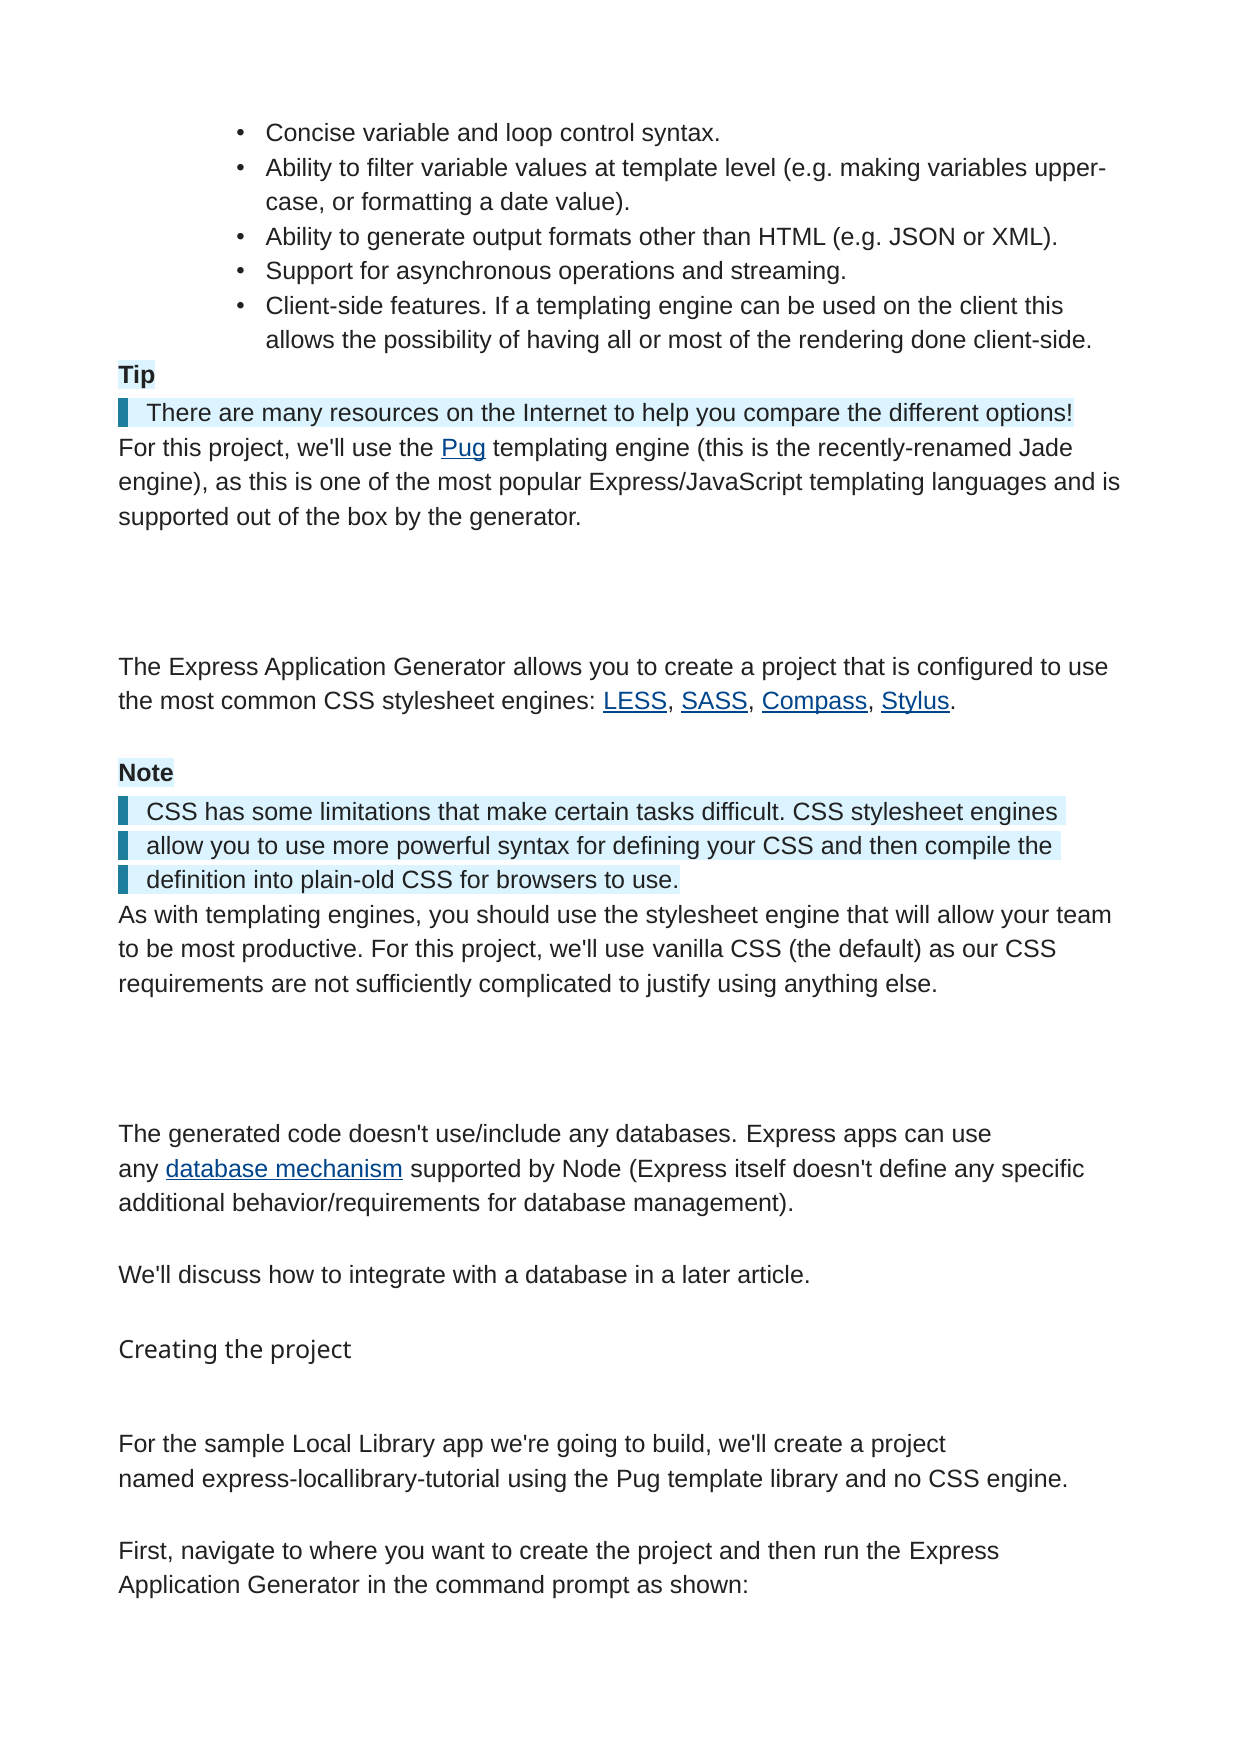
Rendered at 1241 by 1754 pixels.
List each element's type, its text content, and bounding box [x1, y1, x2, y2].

list Client-side features. If a templating engine can be used on the client this allows the possibility of having all or most of the rendering done client-side. [236, 291, 1122, 354]
text The generated code doesn't use/include any databases. Express apps can use any database mechanism supported by Node (Express itself doesn't define any specific additional behavior/requirements for database management). [118, 1119, 1122, 1217]
subtitle What database should I use? [118, 1041, 1122, 1075]
text CSS has some limitations that make certain tasks difficult. CSS stylesheet engines allow you to use more powerful syntax for defining your CSS and then compile the definition into plain-old CSS for browsers to use. [118, 796, 1122, 894]
subtitle What CSS stylesheet engine should I use? [118, 573, 1122, 608]
subtitle Note [118, 758, 1122, 787]
subtitle Creating the project [118, 1332, 1122, 1366]
list Support for asynchronous operations and streaming. [236, 256, 1122, 285]
list Ability to filter variable values at template level (e.g. making variables upper-case, or formatting a date value). [236, 153, 1122, 216]
text First, navigate to where you want to create the project and then run the Express Application Generator in the command prompt as shown: [118, 1536, 1122, 1599]
text We'll discuss how to integrate with a database in a later article. [118, 1260, 1122, 1289]
text There are many resources on the Internet to help you compare the different options! [128, 398, 1122, 427]
subtitle Tip [118, 360, 1122, 389]
text As with templating engines, you should use the stylesheet engine that will allow your team to be most productive. For this project, we'll use vanilla CSS (the default) as our CSS requirements are not sufficiently complicated to justify using anything else. [118, 900, 1122, 998]
list Concise variable and loop control syntax. [236, 118, 1122, 147]
list Ability to generate output formats other than HTML (e.g. JSON or XML). [236, 222, 1122, 251]
text The Express Application Generator allows you to create a project that is configured to use the most common CSS stylesheet engines: LESS, SASS, Compass, Stylus. [118, 652, 1122, 715]
text For the sample Local Library app we're going to build, we'll create a project named express-locallibrary-tutorial using the Pug template library and no CSS engine. [118, 1429, 1122, 1492]
text For this project, we'll use the Pug templating engine (this is the recently-renamed Jade engine), as this is one of the most popular Express/JavaScript templating languages and is supported out of the box by the generator. [118, 433, 1122, 530]
